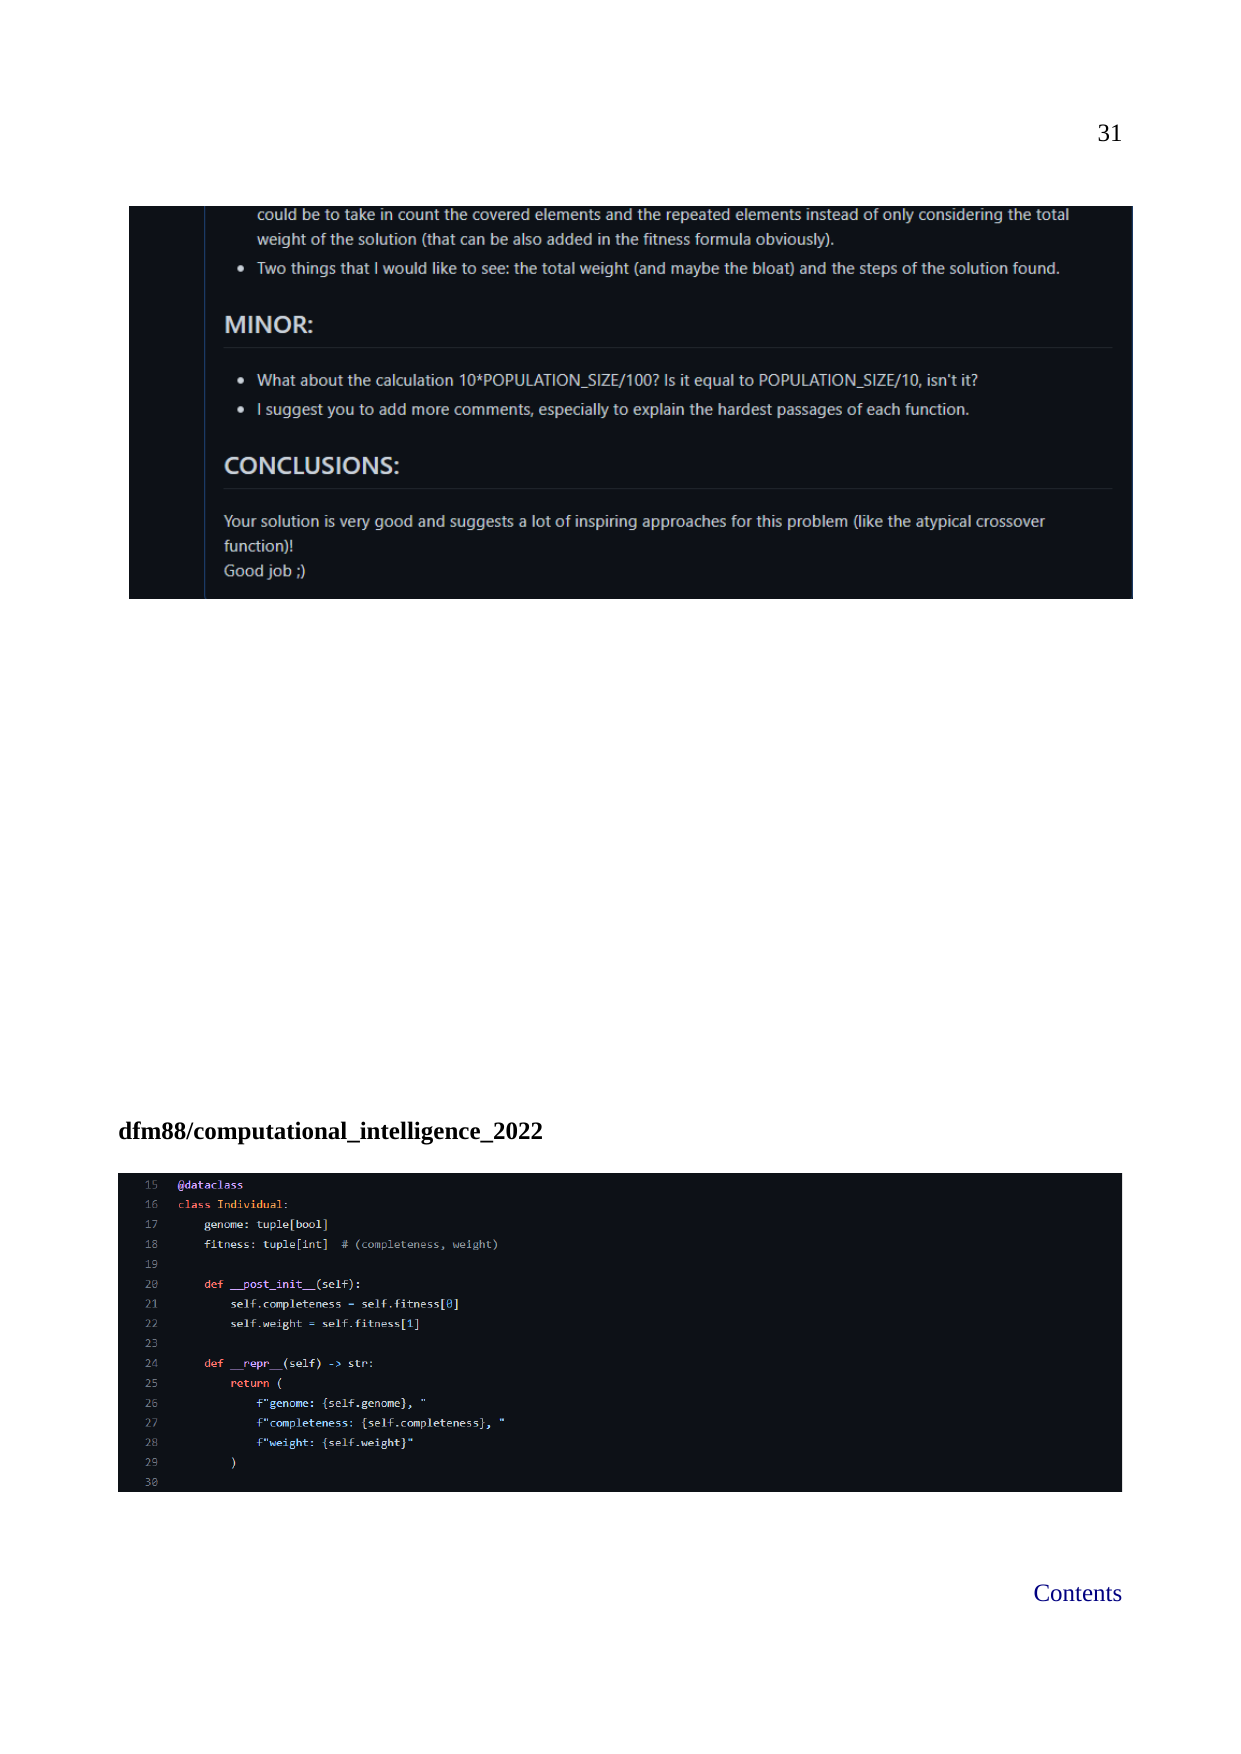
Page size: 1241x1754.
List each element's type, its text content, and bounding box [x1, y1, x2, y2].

picture [129, 206, 1133, 599]
text dfm88/computational_intelligence_2022 [118, 1116, 1122, 1145]
picture [118, 1173, 1123, 1492]
